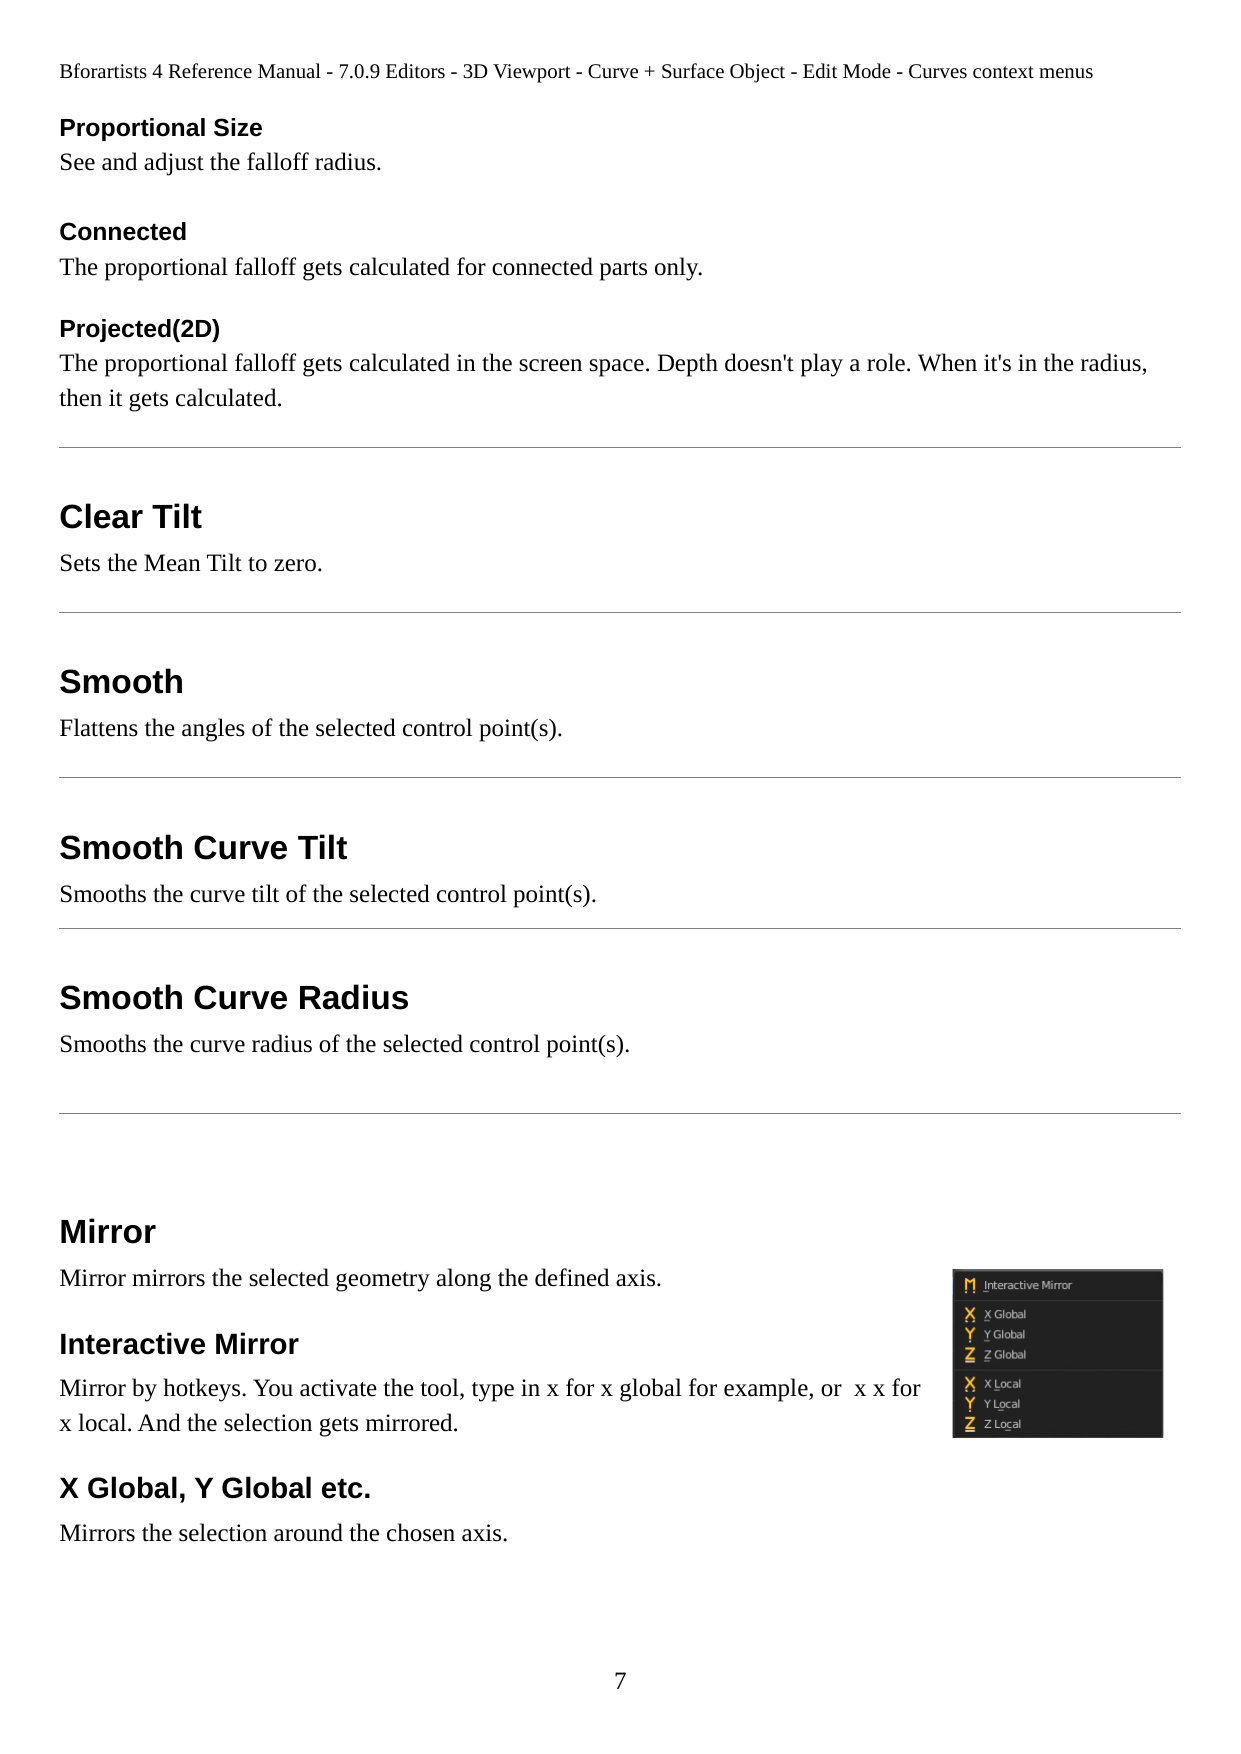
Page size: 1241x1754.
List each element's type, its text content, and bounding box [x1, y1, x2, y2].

text Smooths the curve tilt of the selected control point(s). [59, 879, 1181, 907]
text See and adjust the falloff radius. [59, 147, 1181, 176]
text Mirror mirrors the selected geometry along the defined axis. [59, 1263, 1181, 1292]
subtitle Mirror [59, 1212, 1181, 1251]
subtitle Connected [59, 217, 1181, 246]
subtitle Proportional Size [59, 113, 1181, 141]
text Mirror by hotkeys. You activate the tool, type in x for x global for example, or x x for x local. And the selection gets mirrored. [59, 1373, 952, 1437]
subtitle Clear Tilt [59, 497, 1181, 536]
subtitle Interactive Mirror [59, 1327, 952, 1361]
text Smooths the curve radius of the selected control point(s). [59, 1029, 1181, 1058]
subtitle [1164, 1327, 1181, 1361]
text Flattens the angles of the selected control point(s). [59, 713, 1181, 742]
picture [952, 1269, 1164, 1438]
subtitle Smooth Curve Radius [59, 978, 1181, 1017]
text The proportional falloff gets calculated in the screen space. Depth doesn't play a role. When it's in the radius, then it gets calculated. [59, 348, 1181, 412]
subtitle Smooth Curve Tilt [59, 827, 1181, 866]
subtitle Smooth [59, 662, 1181, 701]
subtitle X Global, Y Global etc. [59, 1471, 1181, 1505]
text Sets the Mean Tilt to zero. [59, 548, 1181, 577]
subtitle Projected(2D) [59, 314, 1181, 342]
text The proportional falloff gets calculated for connected parts only. [59, 252, 1181, 281]
text Mirrors the selection around the chosen axis. [59, 1518, 1181, 1546]
